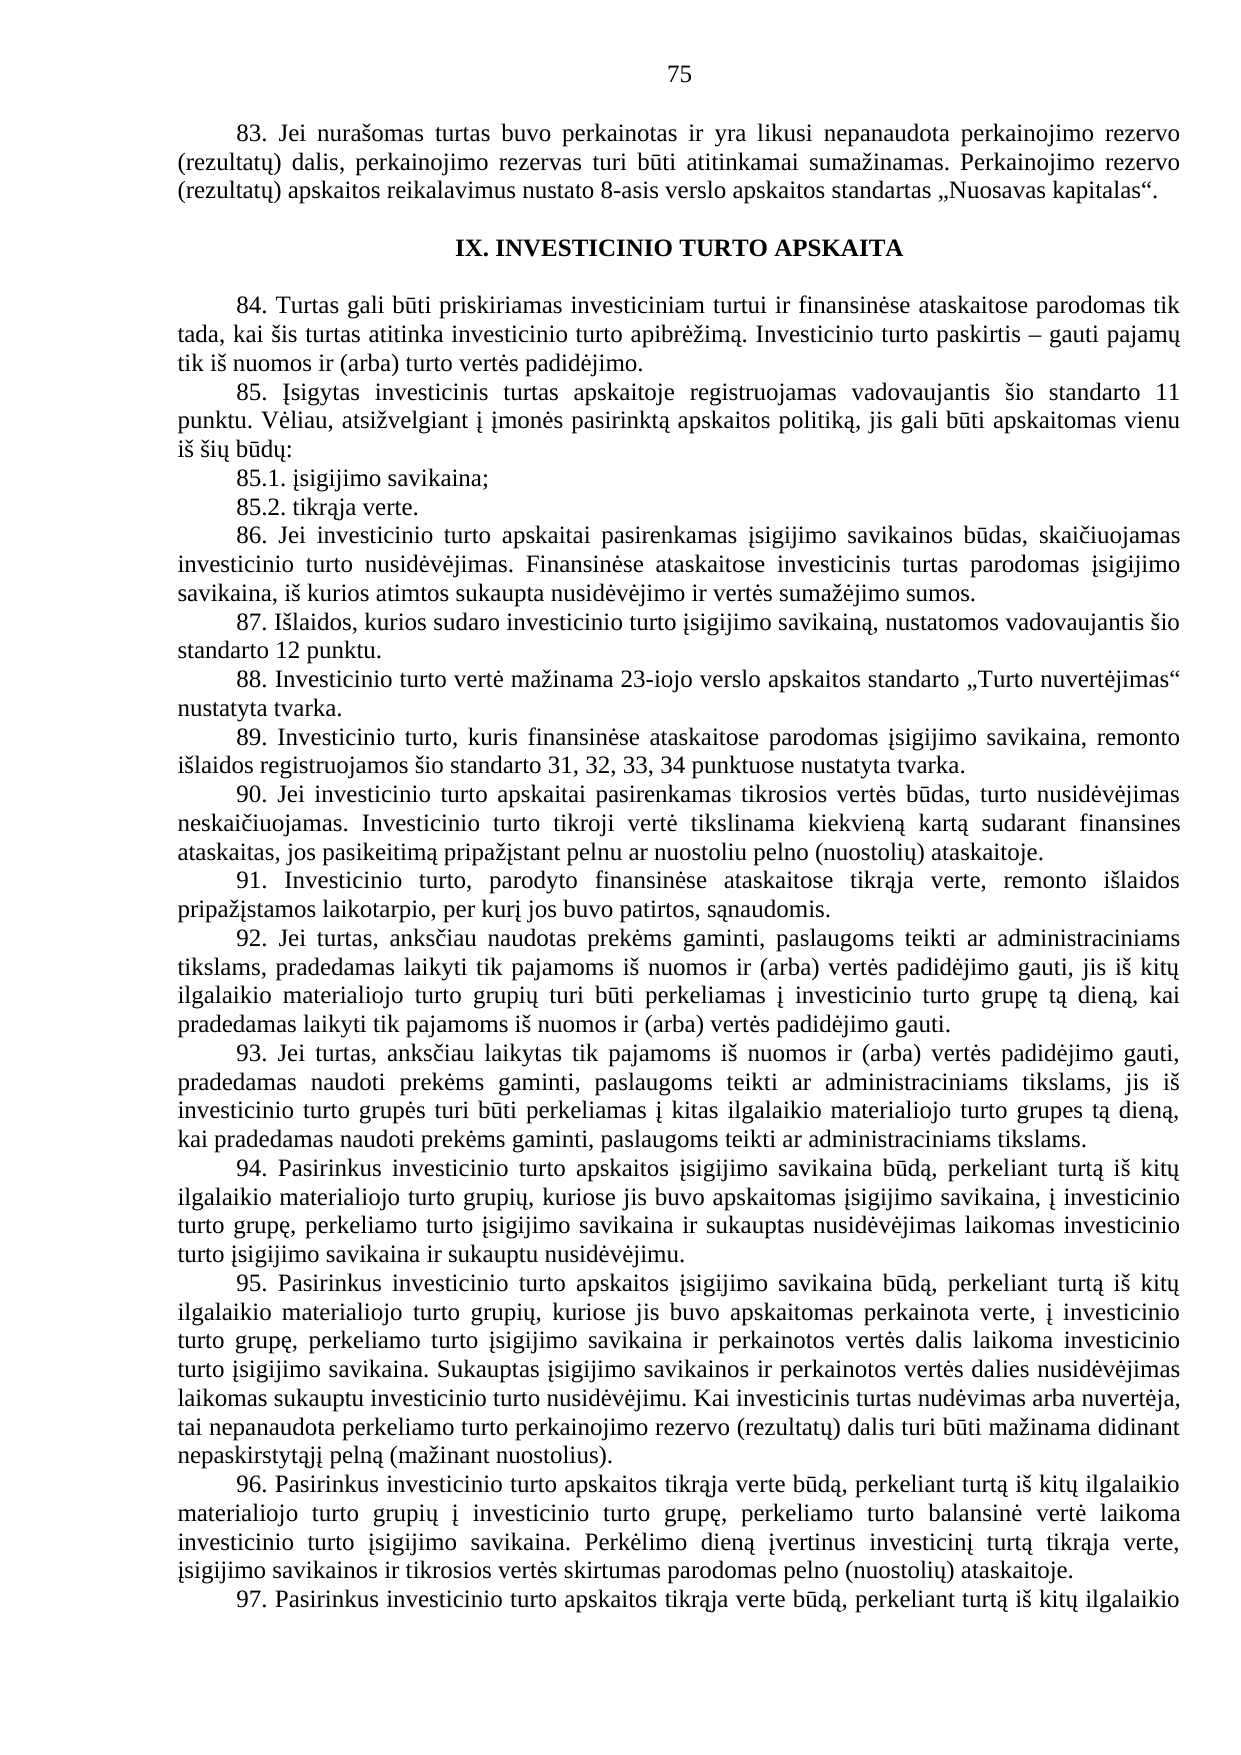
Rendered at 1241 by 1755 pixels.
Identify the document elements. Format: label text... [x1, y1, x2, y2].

text 88. Investicinio turto vertė mažinama 23-iojo verslo apskaitos standarto „Turto nuvertėjimas“ nustatyta tvarka. [177, 664, 1181, 722]
text 96. Pasirinkus investicinio turto apskaitos tikrąja verte būdą, perkeliant turtą iš kitų ilgalaikio materialiojo turto grupių į investicinio turto grupę, perkeliamo turto balansinė vertė laikoma investicinio turto įsigijimo savikaina. Perkėlimo dieną įvertinus investicinį turtą tikrąja verte, įsigijimo savikainos ir tikrosios vertės skirtumas parodomas pelno (nuostolių) ataskaitoje. [177, 1469, 1181, 1584]
text 85.2. tikrąja verte. [177, 492, 1181, 521]
text 85. Įsigytas investicinis turtas apskaitoje registruojamas vadovaujantis šio standarto 11 punktu. Vėliau, atsižvelgiant į įmonės pasirinktą apskaitos politiką, jis gali būti apskaitomas vienu iš šių būdų: [177, 377, 1181, 463]
text 86. Jei investicinio turto apskaitai pasirenkamas įsigijimo savikainos būdas, skaičiuojamas investicinio turto nusidėvėjimas. Finansinėse ataskaitose investicinis turtas parodomas įsigijimo savikaina, iš kurios atimtos sukaupta nusidėvėjimo ir vertės sumažėjimo sumos. [177, 521, 1181, 607]
text 94. Pasirinkus investicinio turto apskaitos įsigijimo savikaina būdą, perkeliant turtą iš kitų ilgalaikio materialiojo turto grupių, kuriose jis buvo apskaitomas įsigijimo savikaina, į investicinio turto grupę, perkeliamo turto įsigijimo savikaina ir sukauptas nusidėvėjimas laikomas investicinio turto įsigijimo savikaina ir sukauptu nusidėvėjimu. [177, 1153, 1181, 1268]
text 92. Jei turtas, anksčiau naudotas prekėms gaminti, paslaugoms teikti ar administraciniams tikslams, pradedamas laikyti tik pajamoms iš nuomos ir (arba) vertės padidėjimo gauti, jis iš kitų ilgalaikio materialiojo turto grupių turi būti perkeliamas į investicinio turto grupę tą dieną, kai pradedamas laikyti tik pajamoms iš nuomos ir (arba) vertės padidėjimo gauti. [177, 923, 1181, 1038]
text 93. Jei turtas, anksčiau laikytas tik pajamoms iš nuomos ir (arba) vertės padidėjimo gauti, pradedamas naudoti prekėms gaminti, paslaugoms teikti ar administraciniams tikslams, jis iš investicinio turto grupės turi būti perkeliamas į kitas ilgalaikio materialiojo turto grupes tą dieną, kai pradedamas naudoti prekėms gaminti, paslaugoms teikti ar administraciniams tikslams. [177, 1038, 1181, 1153]
text 95. Pasirinkus investicinio turto apskaitos įsigijimo savikaina būdą, perkeliant turtą iš kitų ilgalaikio materialiojo turto grupių, kuriose jis buvo apskaitomas perkainota verte, į investicinio turto grupę, perkeliamo turto įsigijimo savikaina ir perkainotos vertės dalis laikoma investicinio turto įsigijimo savikaina. Sukauptas įsigijimo savikainos ir perkainotos vertės dalies nusidėvėjimas laikomas sukauptu investicinio turto nusidėvėjimu. Kai investicinis turtas nudėvimas arba nuvertėja, tai nepanaudota perkeliamo turto perkainojimo rezervo (rezultatų) dalis turi būti mažinama didinant nepaskirstytąjį pelną (mažinant nuostolius). [177, 1268, 1181, 1469]
text 89. Investicinio turto, kuris finansinėse ataskaitose parodomas įsigijimo savikaina, remonto išlaidos registruojamos šio standarto 31, 32, 33, 34 punktuose nustatyta tvarka. [177, 722, 1181, 779]
text 85.1. įsigijimo savikaina; [177, 463, 1181, 492]
text 97. Pasirinkus investicinio turto apskaitos tikrąja verte būdą, perkeliant turtą iš kitų ilgalaikio [177, 1584, 1181, 1613]
text 91. Investicinio turto, parodyto finansinėse ataskaitose tikrąja verte, remonto išlaidos pripažįstamos laikotarpio, per kurį jos buvo patirtos, sąnaudomis. [177, 866, 1181, 923]
text 83. Jei nurašomas turtas buvo perkainotas ir yra likusi nepanaudota perkainojimo rezervo (rezultatų) dalis, perkainojimo rezervas turi būti atitinkamai sumažinamas. Perkainojimo rezervo (rezultatų) apskaitos reikalavimus nustato 8-asis verslo apskaitos standartas „Nuosavas kapitalas“. [177, 118, 1181, 204]
text 84. Turtas gali būti priskiriamas investiciniam turtui ir finansinėse ataskaitose parodomas tik tada, kai šis turtas atitinka investicinio turto apibrėžimą. Investicinio turto paskirtis – gauti pajamų tik iš nuomos ir (arba) turto vertės padidėjimo. [177, 291, 1181, 377]
text 87. Išlaidos, kurios sudaro investicinio turto įsigijimo savikainą, nustatomos vadovaujantis šio standarto 12 punktu. [177, 607, 1181, 664]
text IX. INVESTICINIO TURTO APSKAITA [177, 233, 1181, 262]
text 90. Jei investicinio turto apskaitai pasirenkamas tikrosios vertės būdas, turto nusidėvėjimas neskaičiuojamas. Investicinio turto tikroji vertė tikslinama kiekvieną kartą sudarant finansines ataskaitas, jos pasikeitimą pripažįstant pelnu ar nuostoliu pelno (nuostolių) ataskaitoje. [177, 779, 1181, 866]
